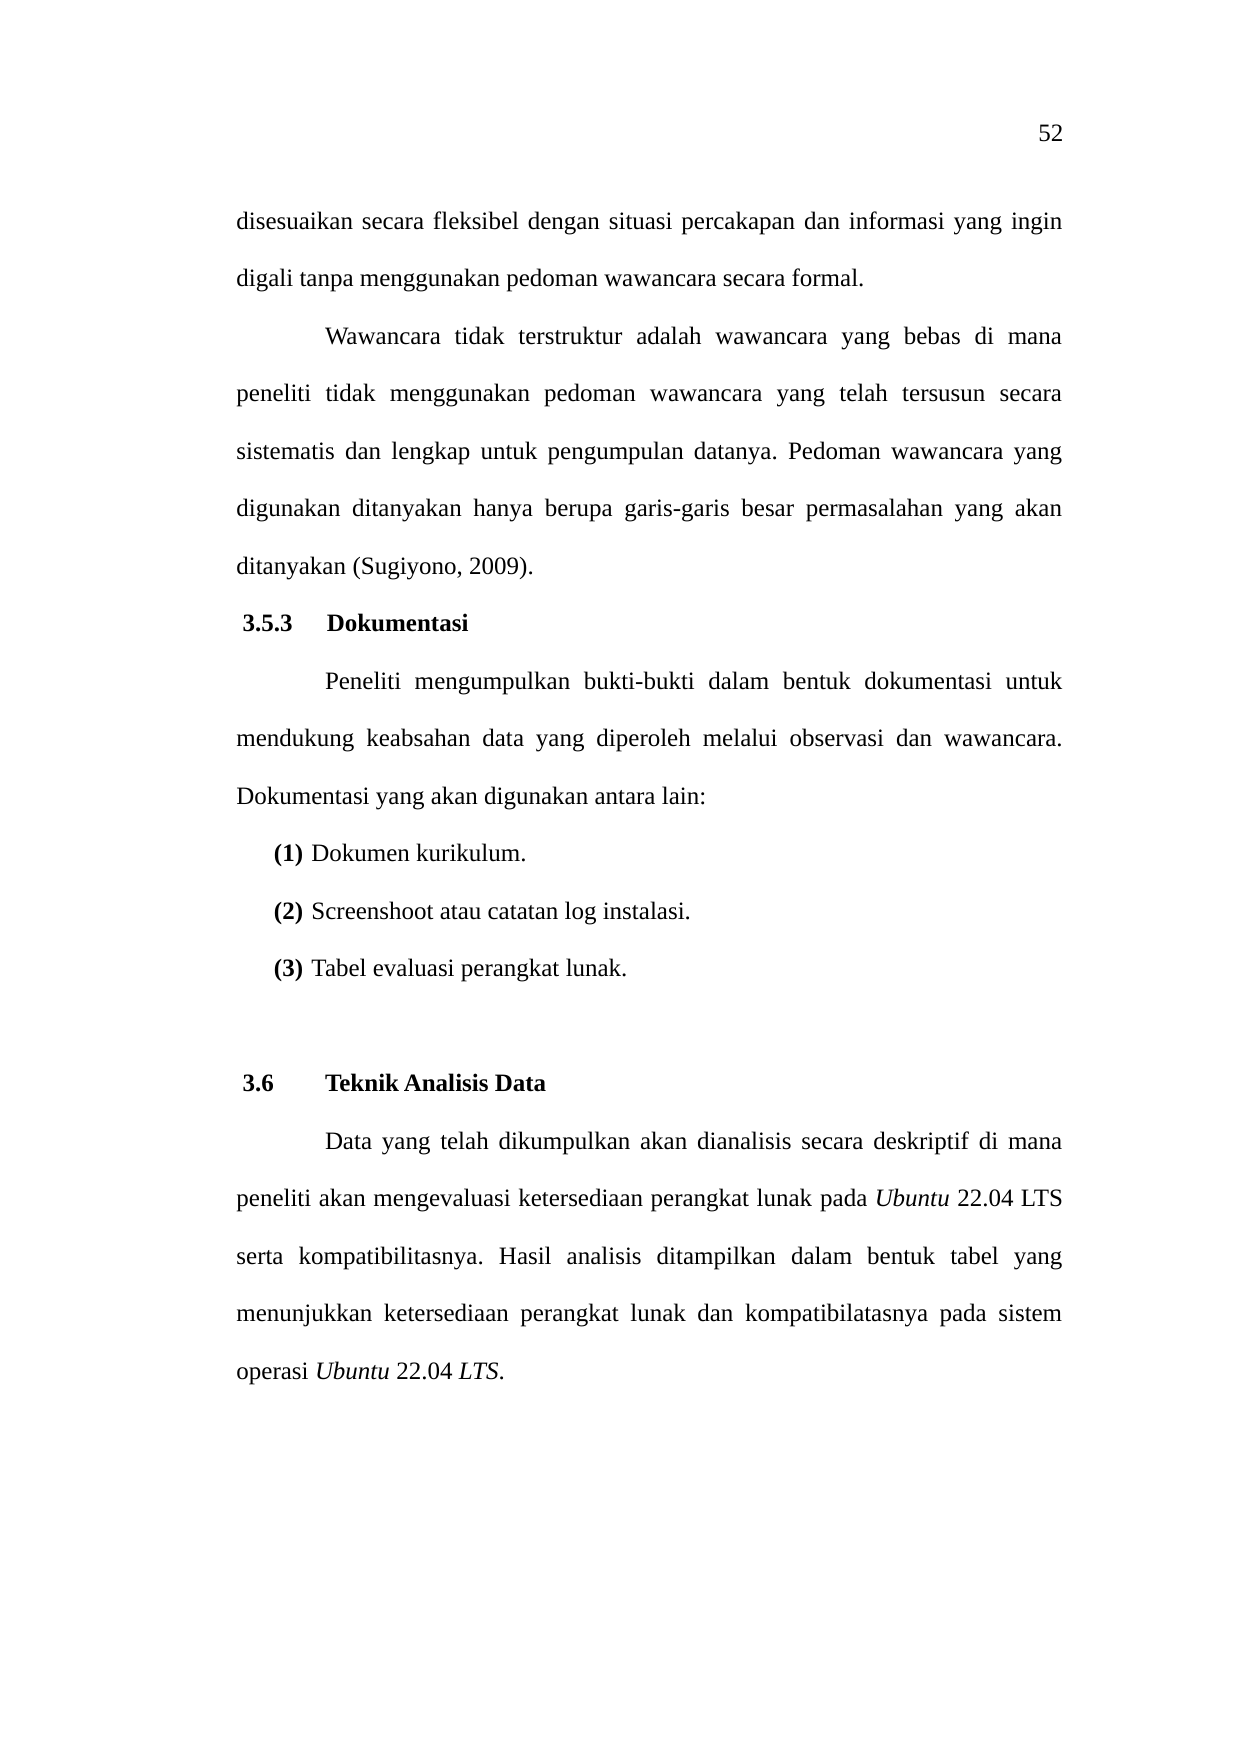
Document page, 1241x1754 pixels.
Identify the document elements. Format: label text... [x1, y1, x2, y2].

text disesuaikan secara fleksibel dengan situasi percakapan dan informasi yang ingin digali tanpa menggunakan pedoman wawancara secara formal. [236, 206, 1063, 292]
list Screenshoot atau catatan log instalasi. [274, 896, 1063, 925]
list Dokumen kurikulum. [274, 838, 1063, 867]
subtitle Dokumentasi [236, 608, 1063, 637]
subtitle Teknik Analisis Data [236, 1068, 1063, 1097]
text Peneliti mengumpulkan bukti-bukti dalam bentuk dokumentasi untuk mendukung keabsahan data yang diperoleh melalui observasi dan wawancara. Dokumentasi yang akan digunakan antara lain: [236, 666, 1063, 810]
text Data yang telah dikumpulkan akan dianalisis secara deskriptif di mana peneliti akan mengevaluasi ketersediaan perangkat lunak pada Ubuntu 22.04 LTS serta kompatibilitasnya. Hasil analisis ditampilkan dalam bentuk tabel yang menunjukkan ketersediaan perangkat lunak dan kompatibilatasnya pada sistem operasi Ubuntu 22.04 LTS. [236, 1126, 1063, 1385]
text Wawancara tidak terstruktur adalah wawancara yang bebas di mana peneliti tidak menggunakan pedoman wawancara yang telah tersusun secara sistematis dan lengkap untuk pengumpulan datanya. Pedoman wawancara yang digunakan ditanyakan hanya berupa garis-garis besar permasalahan yang akan ditanyakan (Sugiyono, 2009). [236, 321, 1063, 580]
list Tabel evaluasi perangkat lunak. [274, 953, 1063, 982]
